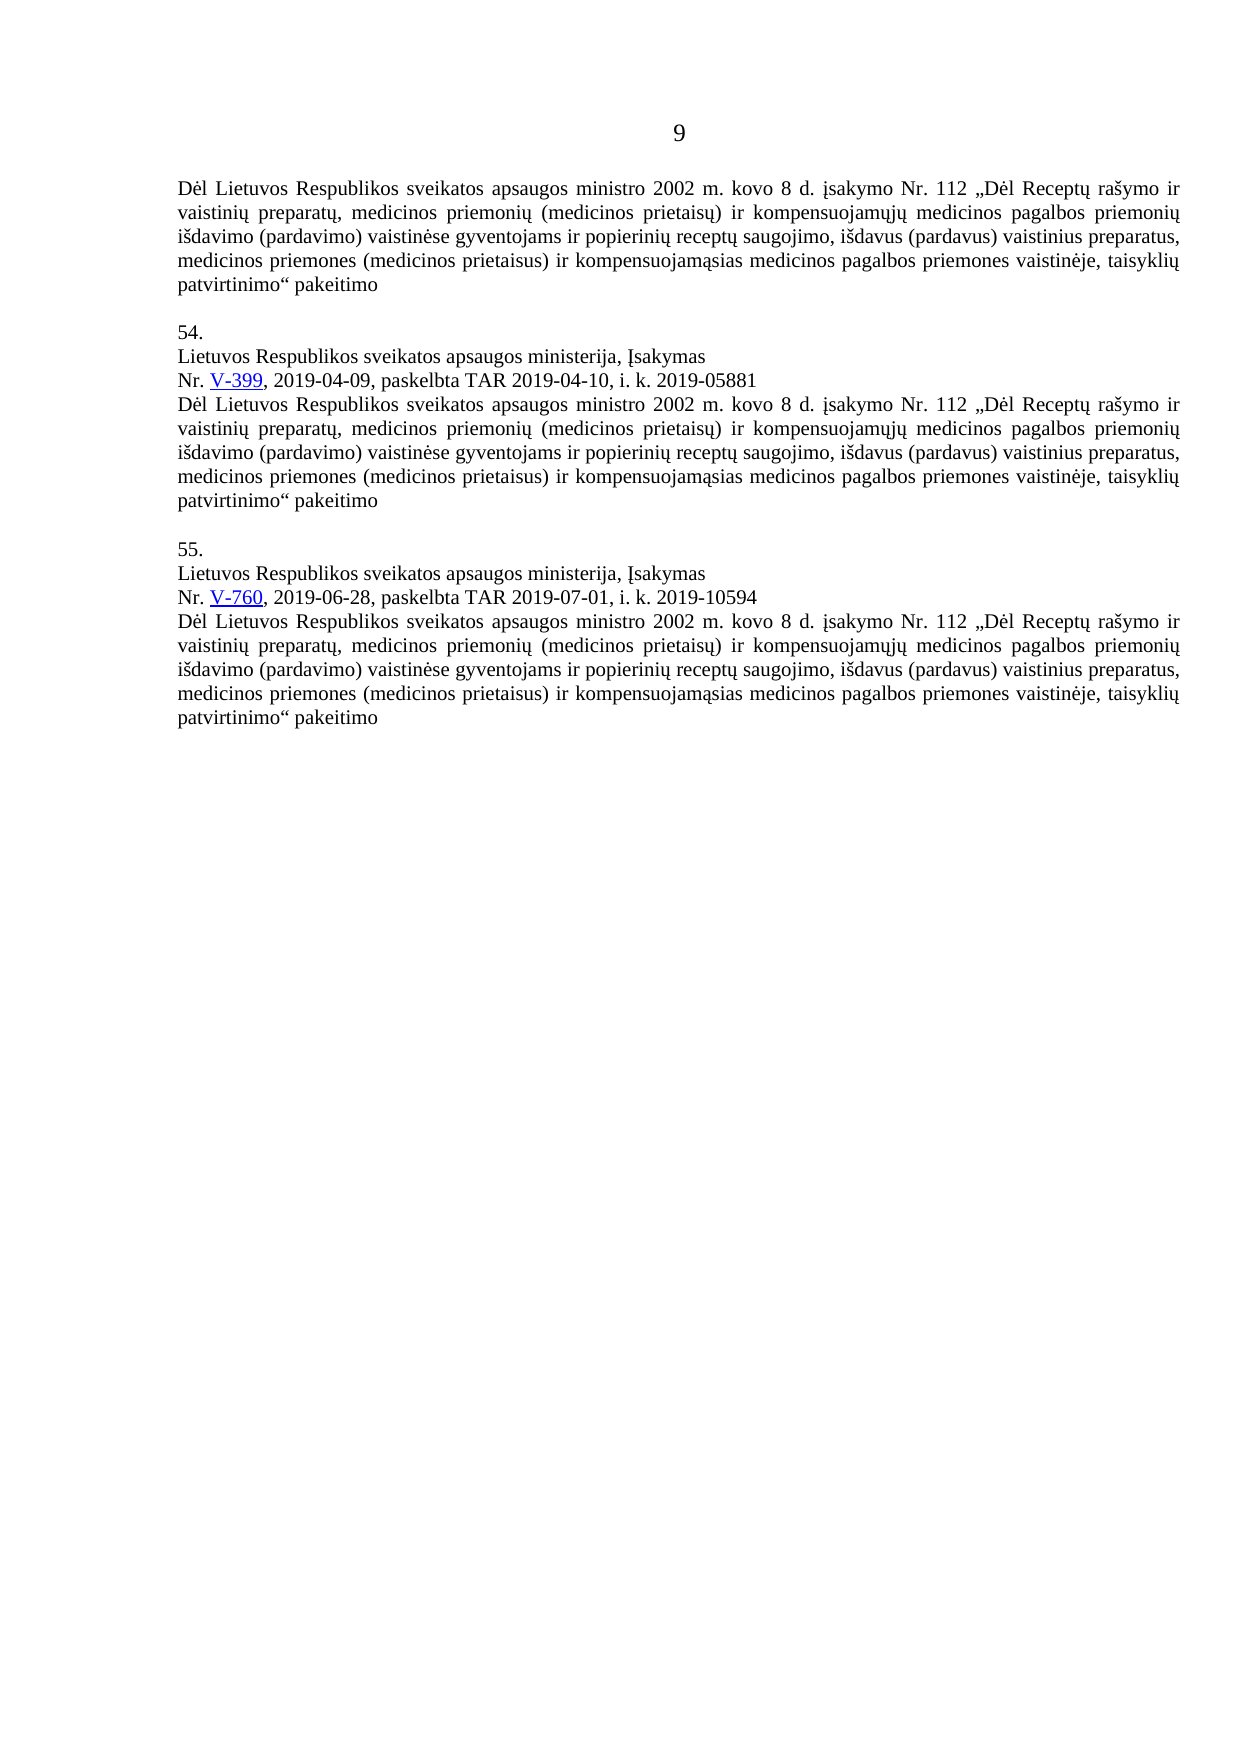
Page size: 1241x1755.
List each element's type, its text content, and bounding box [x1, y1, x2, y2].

text Dėl Lietuvos Respublikos sveikatos apsaugos ministro 2002 m. kovo 8 d. įsakymo Nr. 112 „Dėl Receptų rašymo ir vaistinių preparatų, medicinos priemonių (medicinos prietaisų) ir kompensuojamųjų medicinos pagalbos priemonių išdavimo (pardavimo) vaistinėse gyventojams ir popierinių receptų saugojimo, išdavus (pardavus) vaistinius preparatus, medicinos priemones (medicinos prietaisus) ir kompensuojamąsias medicinos pagalbos priemones vaistinėje, taisyklių patvirtinimo“ pakeitimo [177, 176, 1181, 296]
text 55. [177, 537, 1181, 561]
text Nr. V-760, 2019-06-28, paskelbta TAR 2019-07-01, i. k. 2019-10594 [177, 585, 1181, 609]
text Lietuvos Respublikos sveikatos apsaugos ministerija, Įsakymas [177, 561, 1181, 585]
text Dėl Lietuvos Respublikos sveikatos apsaugos ministro 2002 m. kovo 8 d. įsakymo Nr. 112 „Dėl Receptų rašymo ir vaistinių preparatų, medicinos priemonių (medicinos prietaisų) ir kompensuojamųjų medicinos pagalbos priemonių išdavimo (pardavimo) vaistinėse gyventojams ir popierinių receptų saugojimo, išdavus (pardavus) vaistinius preparatus, medicinos priemones (medicinos prietaisus) ir kompensuojamąsias medicinos pagalbos priemones vaistinėje, taisyklių patvirtinimo“ pakeitimo [177, 392, 1181, 512]
text Nr. V-399, 2019-04-09, paskelbta TAR 2019-04-10, i. k. 2019-05881 [177, 368, 1181, 392]
text 54. [177, 320, 1181, 344]
text Lietuvos Respublikos sveikatos apsaugos ministerija, Įsakymas [177, 344, 1181, 368]
text Dėl Lietuvos Respublikos sveikatos apsaugos ministro 2002 m. kovo 8 d. įsakymo Nr. 112 „Dėl Receptų rašymo ir vaistinių preparatų, medicinos priemonių (medicinos prietaisų) ir kompensuojamųjų medicinos pagalbos priemonių išdavimo (pardavimo) vaistinėse gyventojams ir popierinių receptų saugojimo, išdavus (pardavus) vaistinius preparatus, medicinos priemones (medicinos prietaisus) ir kompensuojamąsias medicinos pagalbos priemones vaistinėje, taisyklių patvirtinimo“ pakeitimo [177, 609, 1181, 729]
